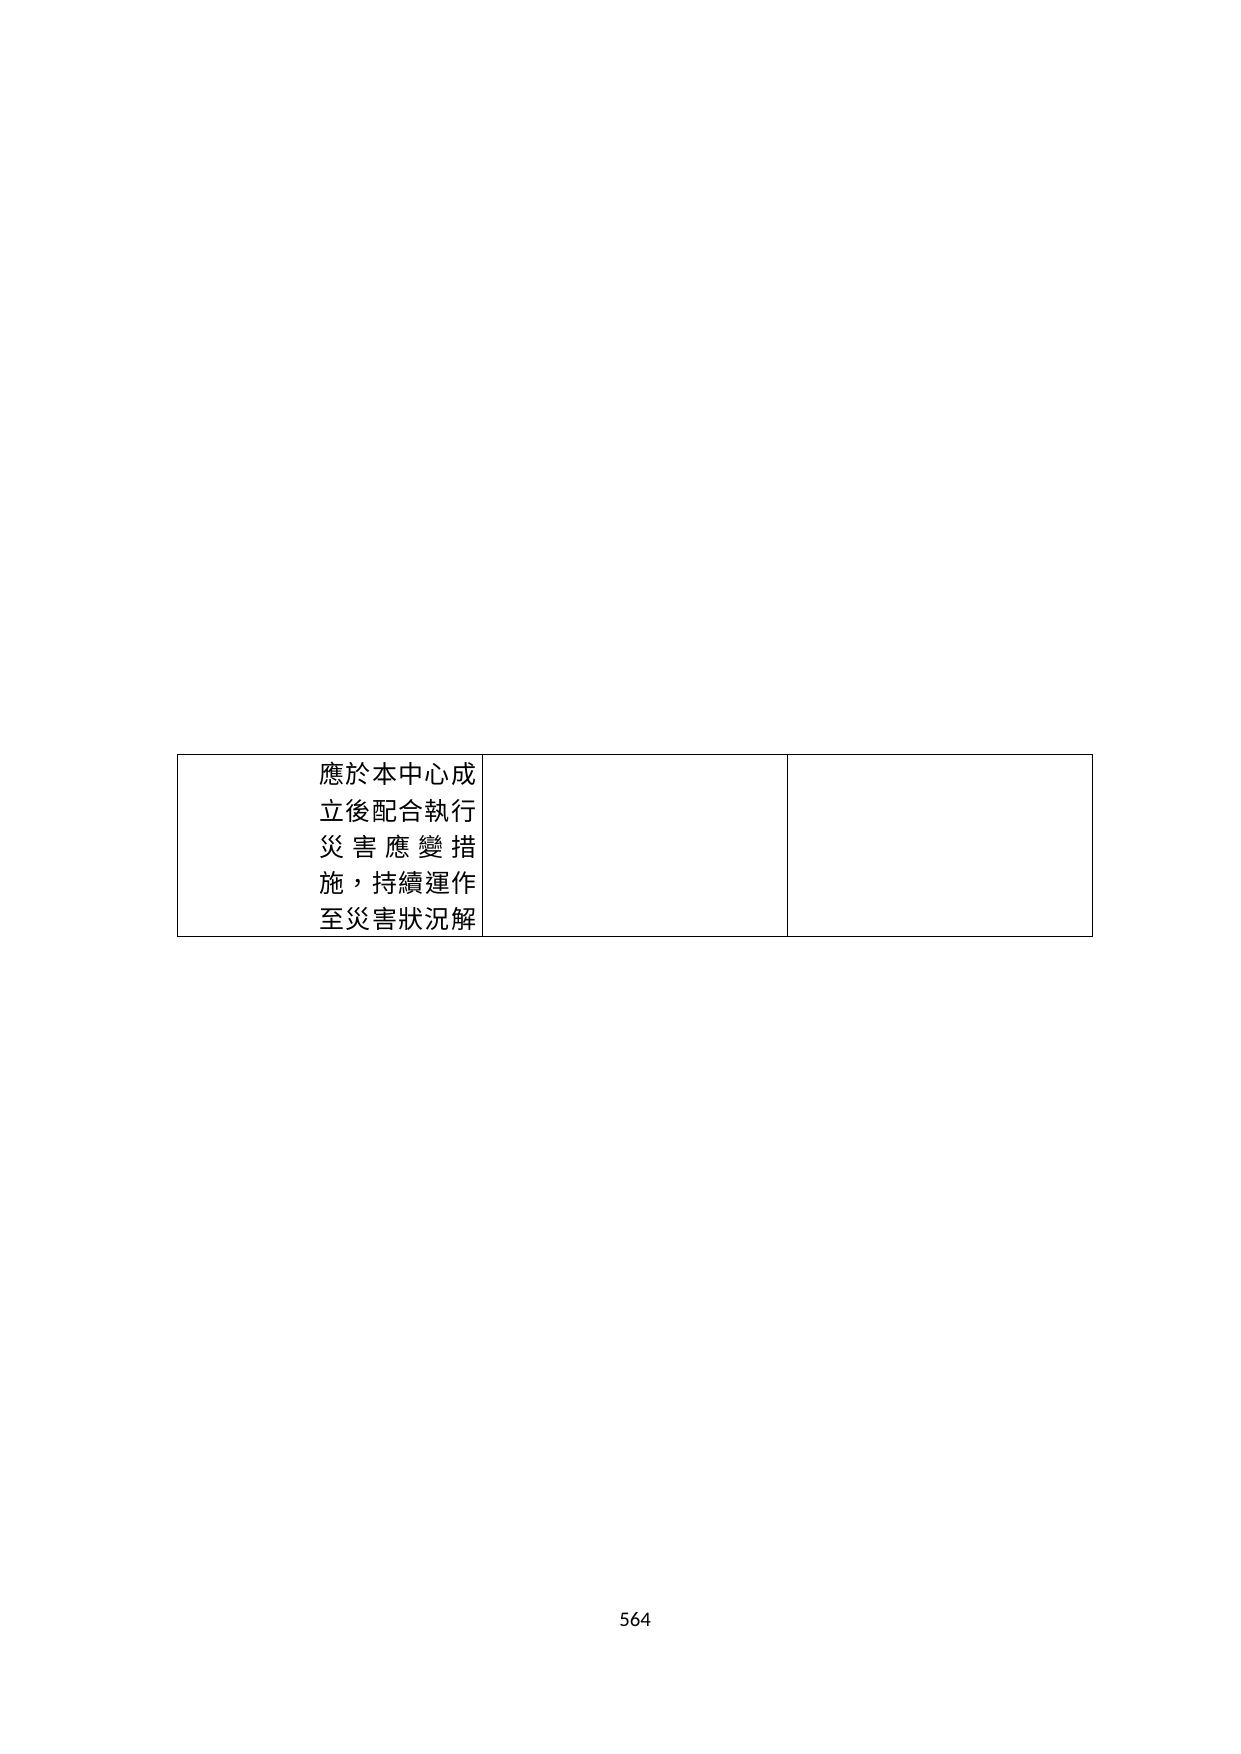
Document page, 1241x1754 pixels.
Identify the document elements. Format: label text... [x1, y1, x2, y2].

table_cell 應於本中心成立後配合執行災害應變措施，持續運作至災害狀況解 [178, 755, 482, 936]
table_cell [483, 755, 787, 936]
table_cell [788, 755, 1092, 936]
